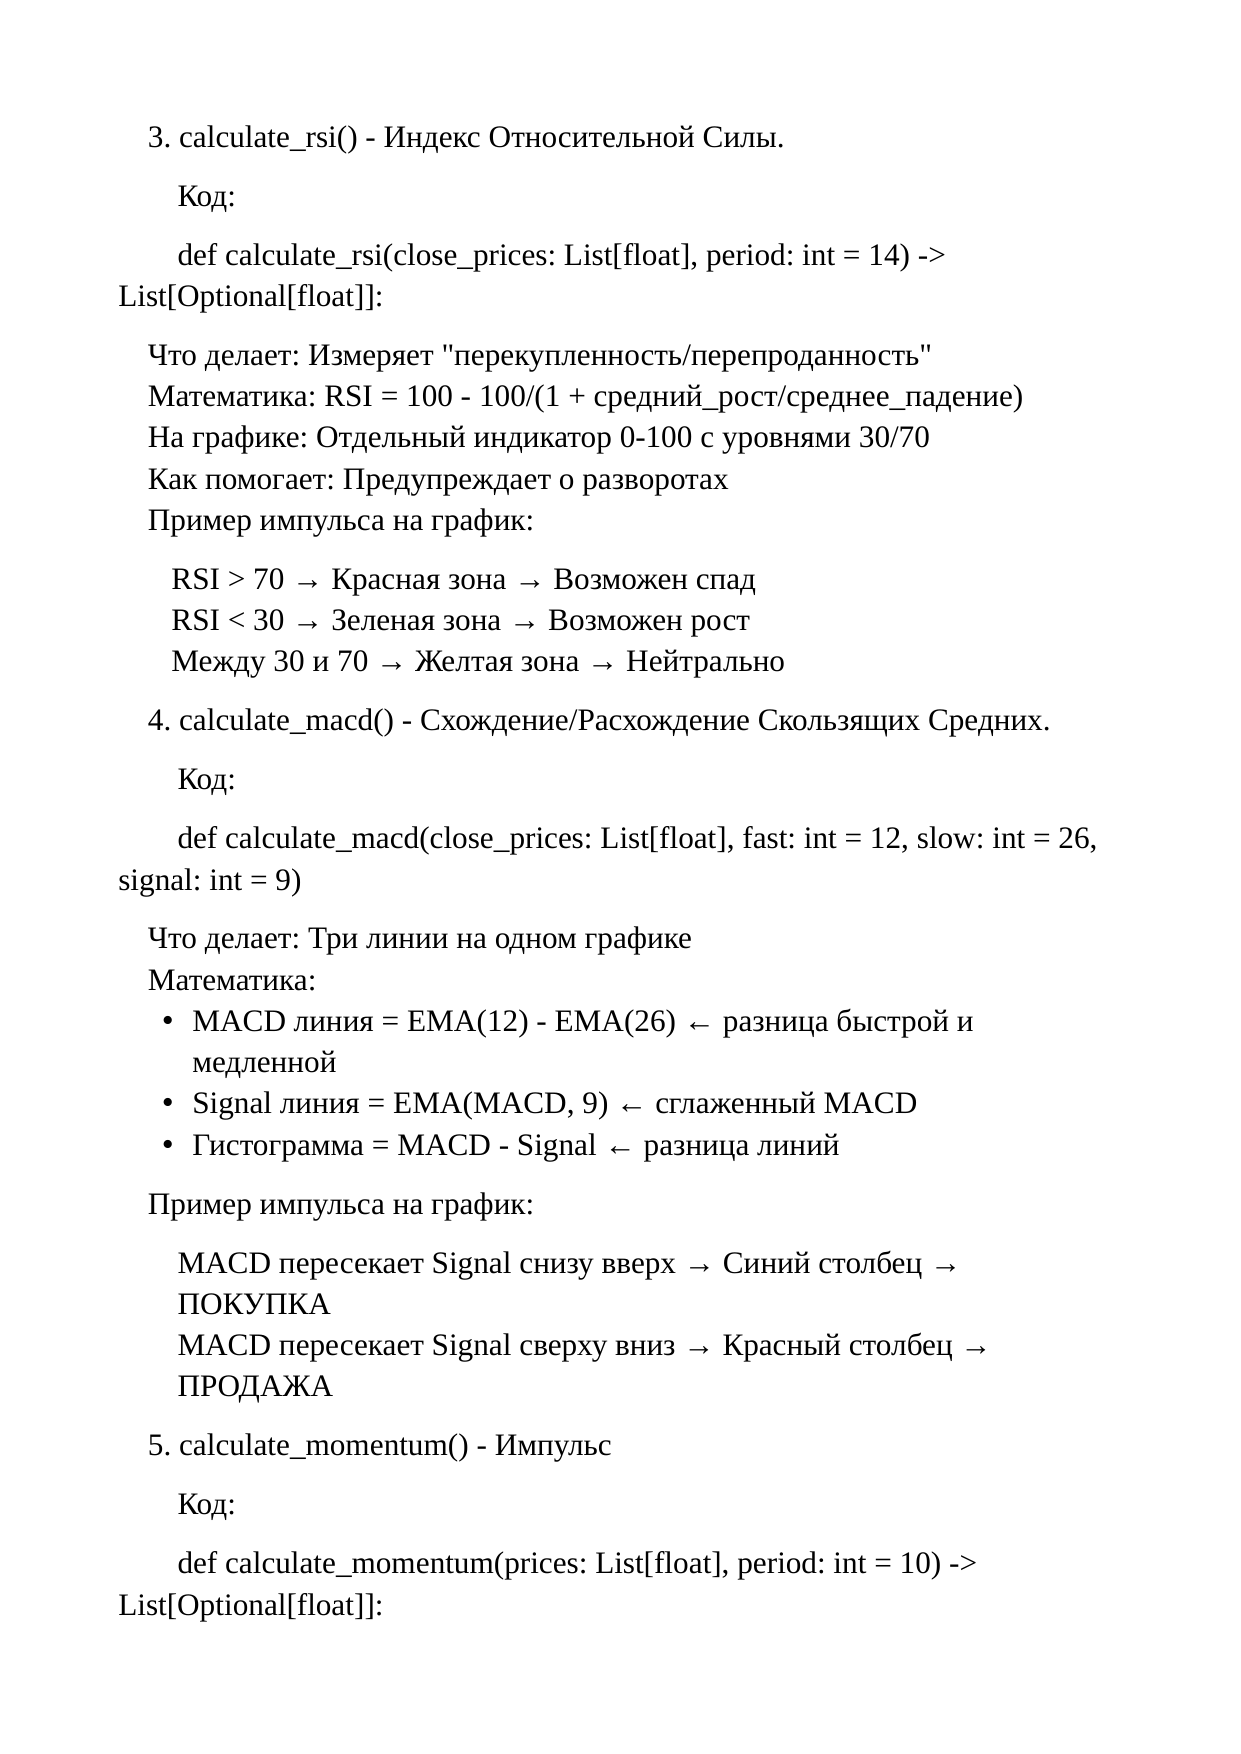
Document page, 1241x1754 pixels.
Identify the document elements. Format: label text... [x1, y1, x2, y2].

text MACD пересекает Signal сверху вниз → Красный столбец → ПРОДАЖА [177, 1326, 1122, 1404]
text RSI < 30 → Зеленая зона → Возможен рост [171, 601, 1122, 637]
text def calculate_momentum(prices: List[float], period: int = 10) -> List[Optional[float]]: [118, 1544, 1122, 1622]
text def calculate_macd(close_prices: List[float], fast: int = 12, slow: int = 26, signal: int = 9) [118, 819, 1122, 897]
text MACD пересекает Signal снизу вверх → Синий столбец → ПОКУПКА [177, 1244, 1122, 1321]
text RSI > 70 → Красная зона → Возможен спад [171, 560, 1122, 596]
text Что делает: Три линии на одном графике Математика: [148, 920, 1122, 997]
text Пример импульса на график: [148, 1185, 1122, 1221]
list MACD линия = EMA(12) - EMA(26) ← разница быстрой и медленной [162, 1002, 1122, 1079]
subtitle 5. calculate_momentum() - Импульс [148, 1427, 1122, 1463]
text Код: [177, 761, 1122, 797]
subtitle 3. calculate_rsi() - Индекс Относительной Силы. [118, 118, 1122, 154]
subtitle 4. calculate_macd() - Схождение/Расхождение Скользящих Средних. [148, 702, 1122, 738]
list Signal линия = EMA(MACD, 9) ← сглаженный MACD [162, 1085, 1122, 1121]
subtitle Код: [118, 177, 1122, 213]
text Что делает: Измеряет "перекупленность/перепроданность" Математика: RSI = 100 - 100/(1 + средний_рост/среднее_падение) На графике: Отдельный индикатор 0-100 с уровнями 30/70 Как помогает: Предупреждает о разворотах Пример импульса на график: [148, 336, 1122, 537]
list Гистограмма = MACD - Signal ← разница линий [162, 1126, 1122, 1162]
text Код: [177, 1486, 1122, 1522]
text Между 30 и 70 → Желтая зона → Нейтрально [171, 643, 1122, 679]
subtitle def calculate_rsi(close_prices: List[float], period: int = 14) -> List[Optional[float]]: [118, 236, 1122, 313]
